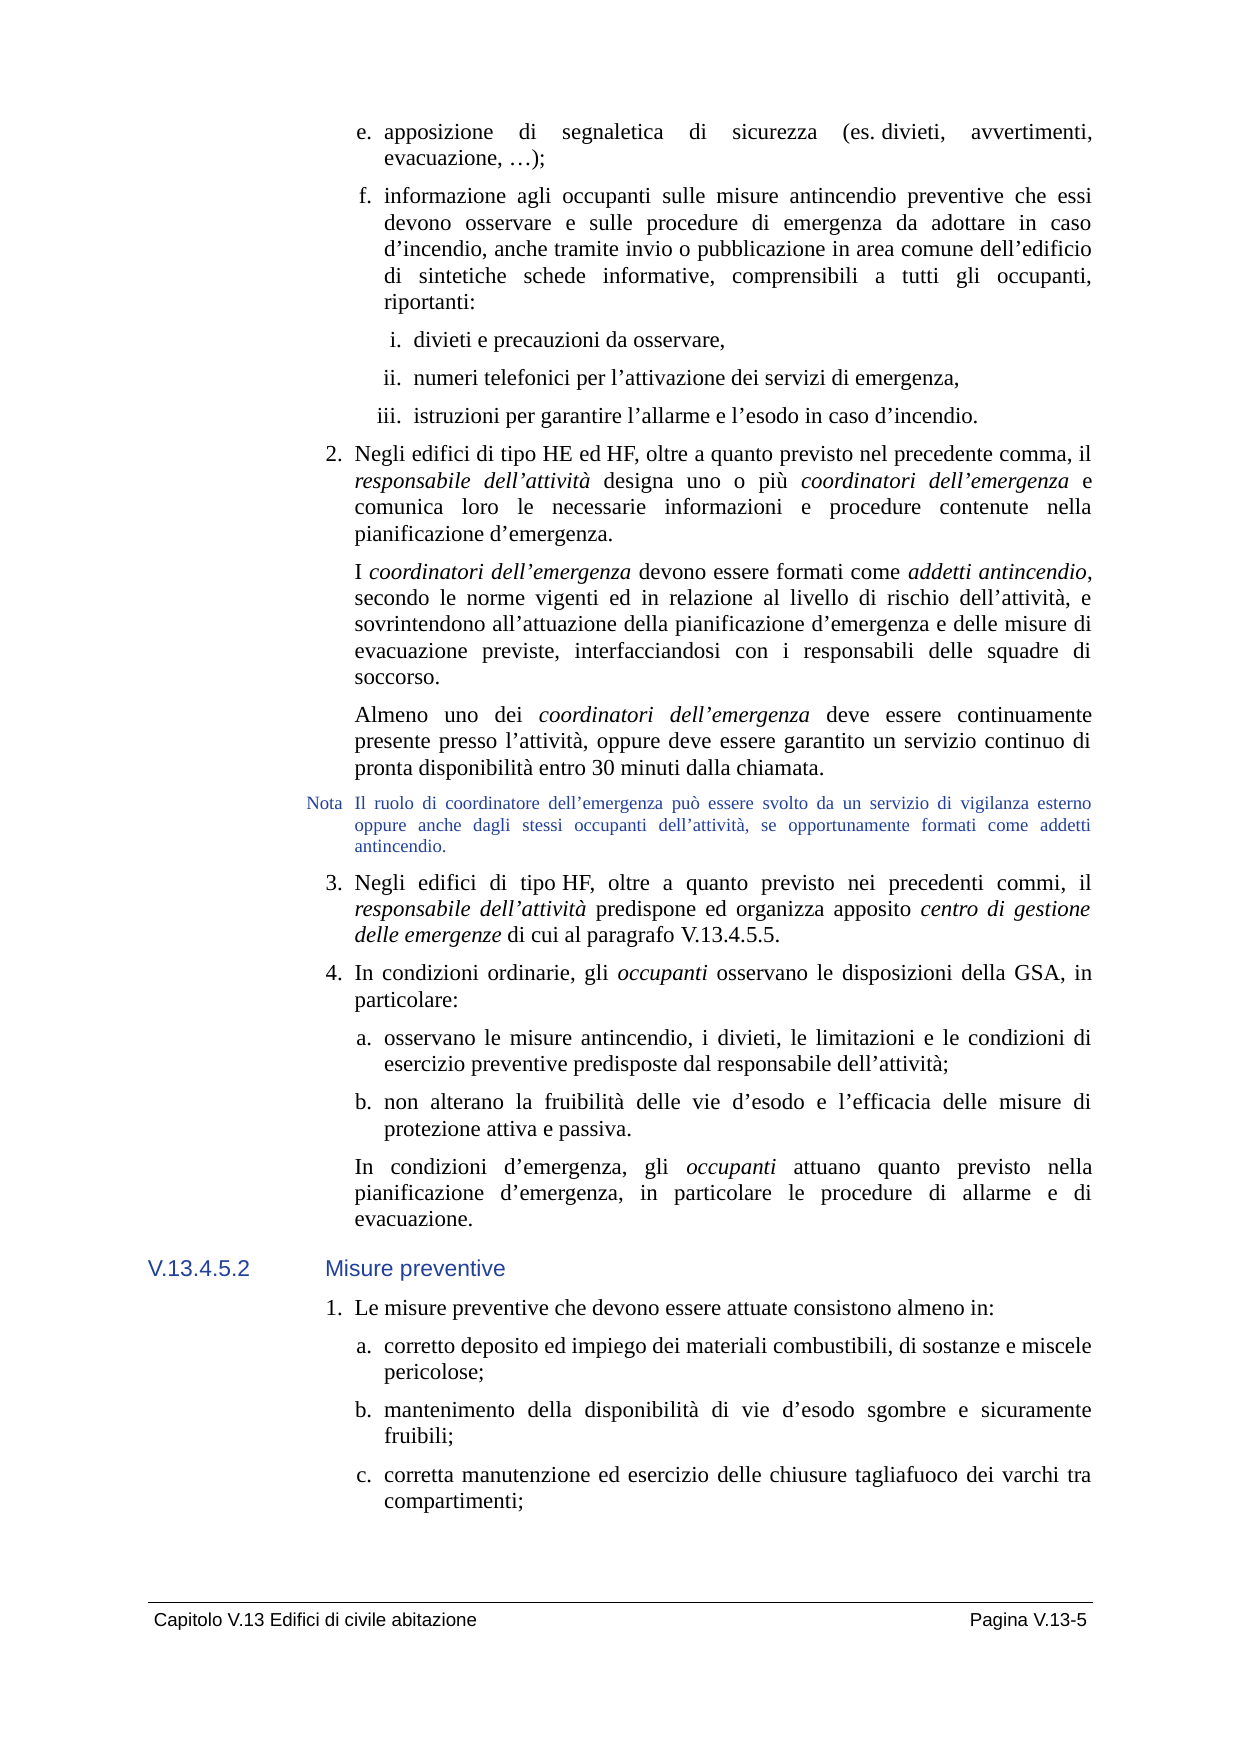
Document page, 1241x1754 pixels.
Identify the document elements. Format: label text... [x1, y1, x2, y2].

list informazione agli occupanti sulle misure antincendio preventive che essi devono osservare e sulle procedure di emergenza da adottare in caso d’incendio, anche tramite invio o pubblicazione in area comune dell’edificio di sintetiche schede informative, comprensibili a tutti gli occupanti, riportanti: [372, 183, 1093, 314]
list istruzioni per garantire l’allarme e l’esodo in caso d’incendio. [402, 402, 1093, 429]
list Negli edifici di tipo HE ed HF, oltre a quanto previsto nel precedente comma, il responsabile dell’attività designa uno o più coordinatori dell’emergenza e comunica loro le necessarie informazioni e procedure contenute nella pianificazione d’emergenza. [342, 441, 1093, 546]
list In condizioni ordinarie, gli occupanti osservano le disposizioni della GSA, in particolare: [342, 959, 1093, 1012]
list corretta manutenzione ed esercizio delle chiusure tagliafuoco dei varchi tra compartimenti; [372, 1461, 1093, 1513]
list Il ruolo di coordinatore dell’emergenza può essere svolto da un servizio di vigilanza esterno oppure anche dagli stessi occupanti dell’attività, se opportunamente formati come addetti antincendio. [342, 792, 1093, 857]
list corretto deposito ed impiego dei materiali combustibili, di sostanze e miscele pericolose; [372, 1332, 1093, 1384]
list In condizioni d’emergenza, gli occupanti attuano quanto previsto nella pianificazione d’emergenza, in particolare le procedure di allarme e di evacuazione. [342, 1153, 1093, 1232]
list osservano le misure antincendio, i divieti, le limitazioni e le condizioni di esercizio preventive predisposte dal responsabile dell’attività; [372, 1024, 1093, 1077]
list Le misure preventive che devono essere attuate consistono almeno in: [342, 1293, 1093, 1320]
list non alterano la fruibilità delle vie d’esodo e l’efficacia delle misure di protezione attiva e passiva. [372, 1088, 1093, 1141]
list mantenimento della disponibilità di vie d’esodo sgombre e sicuramente fruibili; [372, 1396, 1093, 1449]
list numeri telefonici per l’attivazione dei servizi di emergenza, [402, 364, 1093, 391]
list Almeno uno dei coordinatori dell’emergenza deve essere continuamente presente presso l’attività, oppure deve essere garantito un servizio continuo di pronta disponibilità entro 30 minuti dalla chiamata. [342, 701, 1093, 780]
list apposizione di segnaletica di sicurezza (es. divieti, avvertimenti, evacuazione, …); [372, 118, 1093, 171]
list Negli edifici di tipo HF, oltre a quanto previsto nei precedenti commi, il responsabile dell’attività predispone ed organizza apposito centro di gestione delle emergenze di cui al paragrafo V.13.4.5.5. [342, 868, 1093, 948]
list divieti e precauzioni da osservare, [402, 326, 1093, 352]
subtitle Misure preventive [148, 1255, 1093, 1282]
list I coordinatori dell’emergenza devono essere formati come addetti antincendio, secondo le norme vigenti ed in relazione al livello di rischio dell’attività, e sovrintendono all’attuazione della pianificazione d’emergenza e delle misure di evacuazione previste, interfacciandosi con i responsabili delle squadre di soccorso. [342, 558, 1093, 689]
